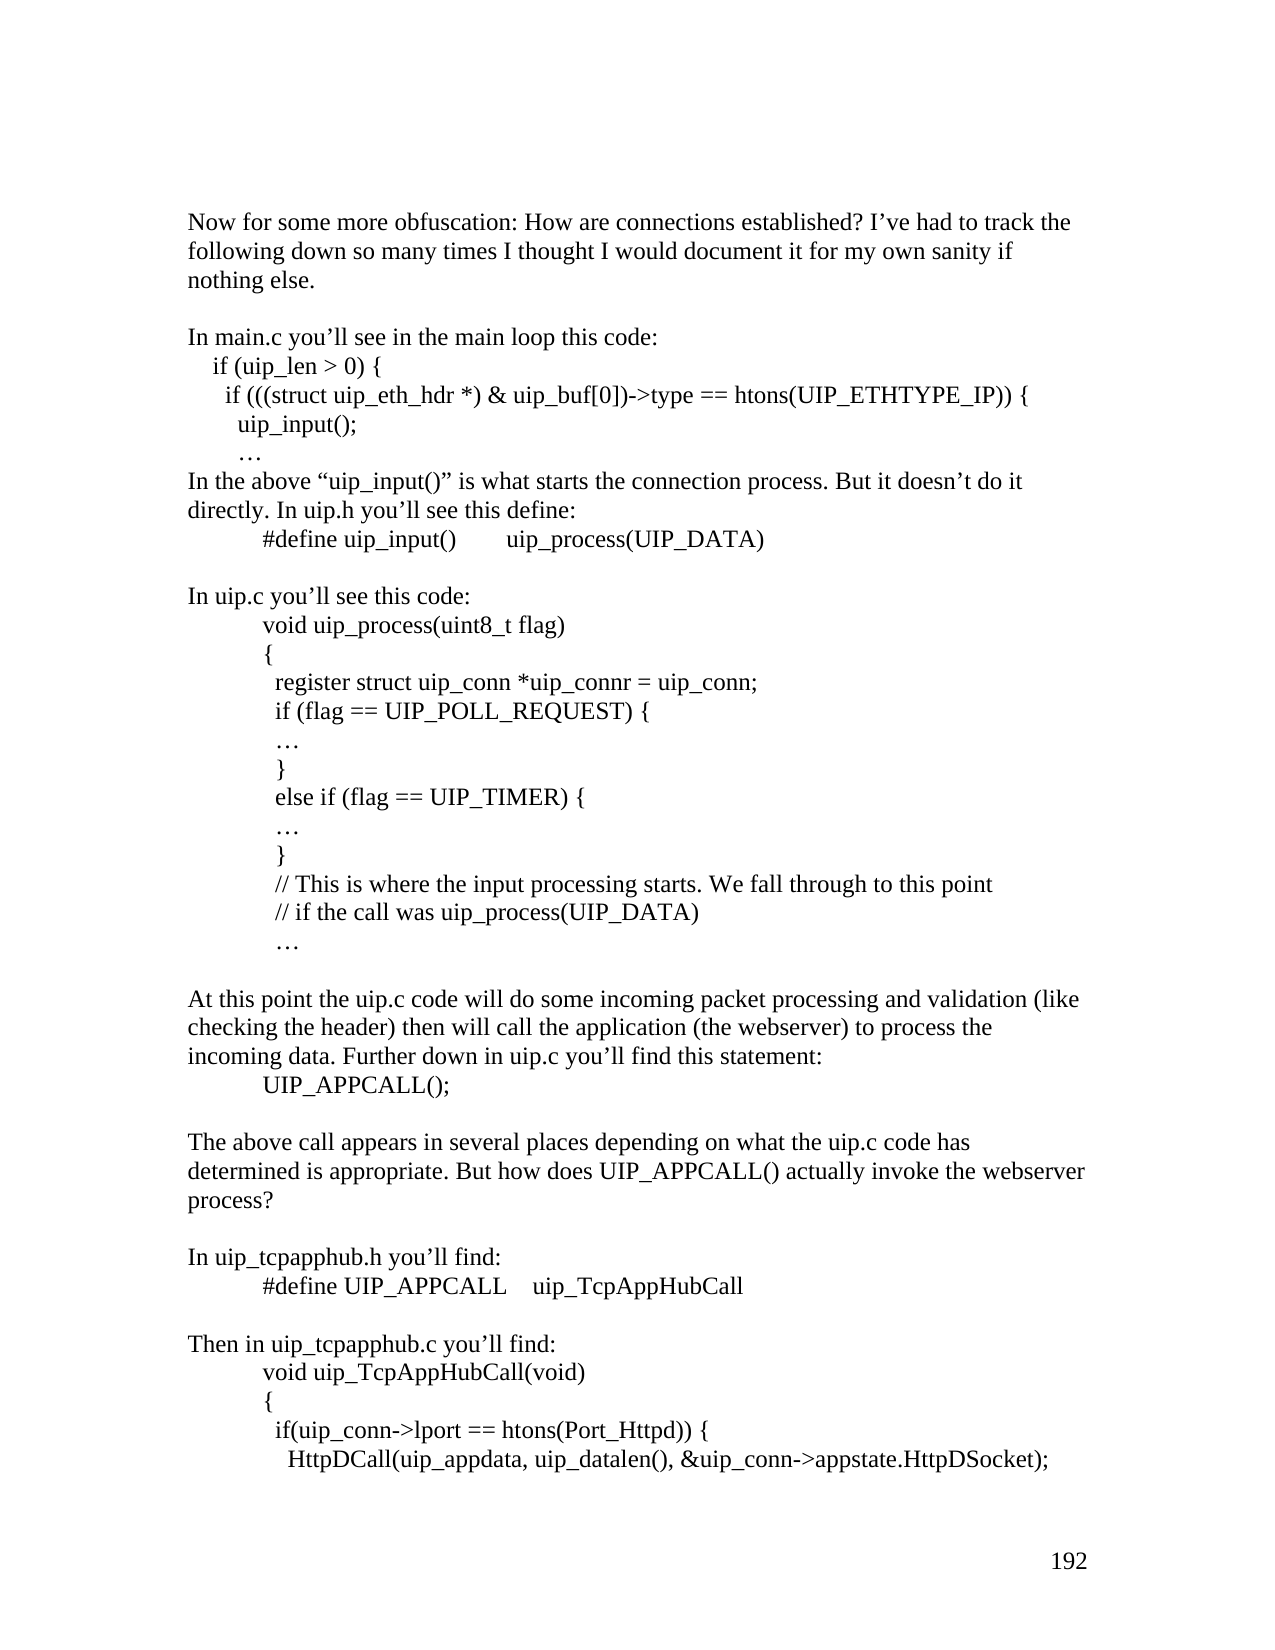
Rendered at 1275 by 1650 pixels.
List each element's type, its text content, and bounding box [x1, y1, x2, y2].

text { [262, 1386, 1087, 1415]
text In main.c you’ll see in the main loop this code: [187, 322, 1087, 351]
text if(uip_conn->lport == htons(Port_Httpd)) { [262, 1415, 1087, 1444]
text At this point the uip.c code will do some incoming packet processing and validation (like checking the header) then will call the application (the webserver) to process the incoming data. Further down in uip.c you’ll find this statement: [187, 984, 1087, 1070]
text #define uip_input() uip_process(UIP_DATA) [262, 524, 1087, 552]
text // if the call was uip_process(UIP_DATA) [262, 897, 1087, 926]
text void uip_TcpAppHubCall(void) [262, 1357, 1087, 1386]
text if (uip_len > 0) { [187, 351, 1087, 380]
text In the above “uip_input()” is what starts the connection process. But it doesn’t do it directly. In uip.h you’ll see this define: [187, 466, 1087, 524]
text void uip_process(uint8_t flag) [262, 610, 1087, 639]
text The above call appears in several places depending on what the uip.c code has determined is appropriate. But how does UIP_APPCALL() actually invoke the webserver process? [187, 1127, 1087, 1214]
text In uip_tcpapphub.h you’ll find: [187, 1242, 1087, 1271]
text UIP_APPCALL(); [262, 1070, 1087, 1099]
text … [262, 811, 1087, 840]
text #define UIP_APPCALL uip_TcpAppHubCall [262, 1271, 1087, 1300]
text … [262, 725, 1087, 754]
text } [262, 840, 1087, 869]
text } [262, 754, 1087, 782]
text else if (flag == UIP_TIMER) { [262, 782, 1087, 811]
text if (((struct uip_eth_hdr *) & uip_buf[0])->type == htons(UIP_ETHTYPE_IP)) { [187, 380, 1087, 409]
text In uip.c you’ll see this code: [187, 581, 1087, 610]
text uip_input(); [187, 409, 1087, 437]
text { [262, 639, 1087, 667]
text Then in uip_tcpapphub.c you’ll find: [187, 1329, 1087, 1357]
text if (flag == UIP_POLL_REQUEST) { [262, 696, 1087, 725]
text HttpDCall(uip_appdata, uip_datalen(), &uip_conn->appstate.HttpDSocket); [262, 1444, 1087, 1472]
text Now for some more obfuscation: How are connections established? I’ve had to track the following down so many times I thought I would document it for my own sanity if nothing else. [187, 207, 1087, 294]
text … [262, 926, 1087, 955]
text // This is where the input processing starts. We fall through to this point [262, 869, 1087, 897]
text … [187, 437, 1087, 466]
text register struct uip_conn *uip_connr = uip_conn; [262, 667, 1087, 696]
